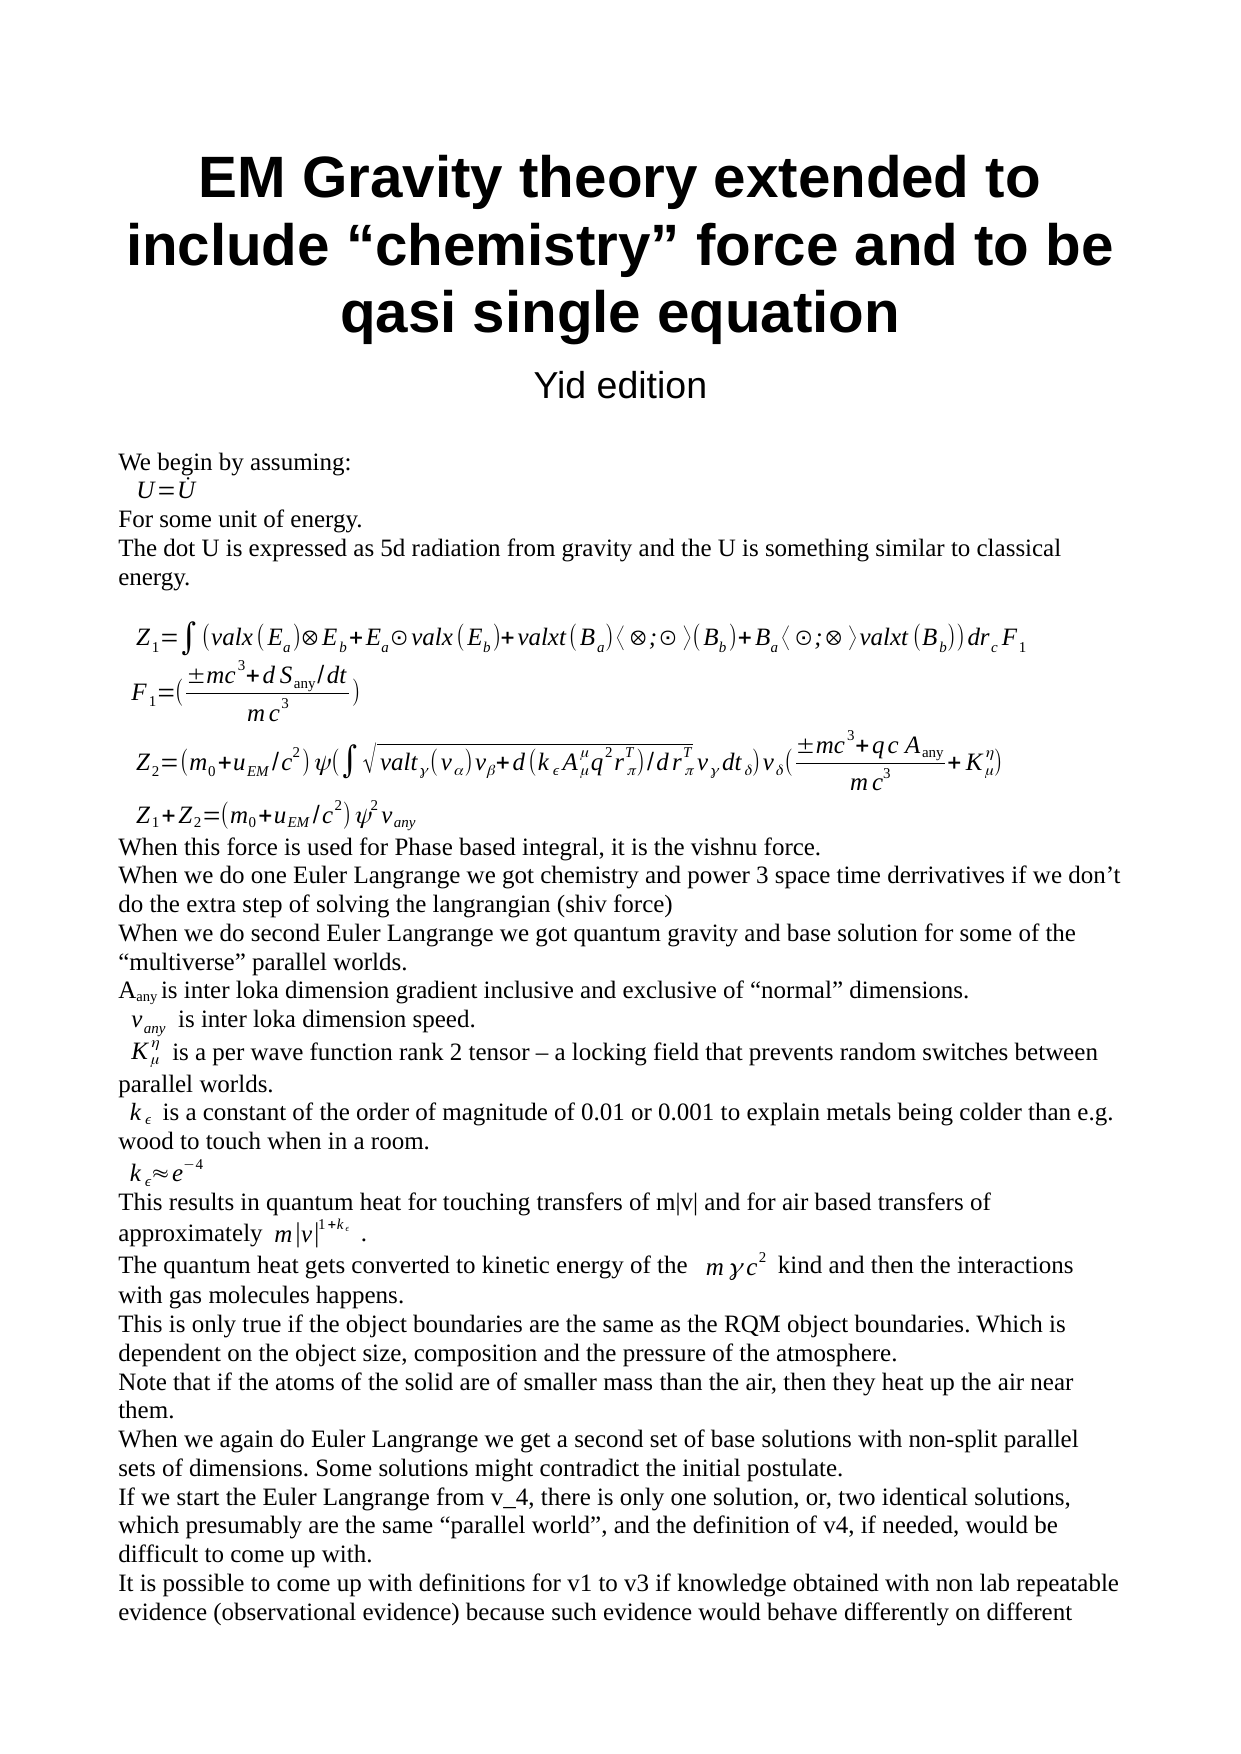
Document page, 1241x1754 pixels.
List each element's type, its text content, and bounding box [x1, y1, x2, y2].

text This results in quantum heat for touching transfers of m|v| and for air based transfers of approximately. [118, 1187, 1122, 1248]
text For some unit of energy. [118, 504, 1122, 533]
text When we do second Euler Langrange we got quantum gravity and base solution for some of the “multiverse” parallel worlds. [118, 918, 1122, 975]
text If we start the Euler Langrange from v_4, there is only one solution, or, two identical solutions, which presumably are the same “parallel world”, and the definition of v4, if needed, would be difficult to come up with. [118, 1482, 1122, 1568]
text When we again do Euler Langrange we get a second set of base solutions with non-split parallel sets of dimensions. Some solutions might contradict the initial postulate. [118, 1424, 1122, 1482]
text Note that if the atoms of the solid are of smaller mass than the air, then they heat up the air near them. [118, 1367, 1122, 1424]
text When this force is used for Phase based integral, it is the vishnu force. [118, 832, 1122, 860]
text is a constant of the order of magnitude of 0.01 or 0.001 to explain metals being colder than e.g. wood to touch when in a room. [118, 1097, 1122, 1155]
text Aany is inter loka dimension gradient inclusive and exclusive of “normal” dimensions. [118, 975, 1122, 1004]
text is a per wave function rank 2 tensor – a locking field that prevents random switches between parallel worlds. [118, 1037, 1122, 1097]
title EM Gravity theory extended to include “chemistry” force and to be qasi single equation [118, 143, 1122, 344]
text is inter loka dimension speed. [118, 1004, 1122, 1037]
text When we do one Euler Langrange we got chemistry and power 3 space time derrivatives if we don’t do the extra step of solving the langrangian (shiv force) [118, 860, 1122, 918]
text We begin by assuming: [118, 447, 1122, 476]
subtitle Yid edition [118, 363, 1122, 406]
text The dot U is expressed as 5d radiation from gravity and the U is something similar to classical energy. [118, 533, 1122, 590]
text This is only true if the object boundaries are the same as the RQM object boundaries. Which is dependent on the object size, composition and the pressure of the atmosphere. [118, 1309, 1122, 1367]
text The quantum heat gets converted to kinetic energy of the kind and then the interactions with gas molecules happens. [118, 1248, 1122, 1309]
text It is possible to come up with definitions for v1 to v3 if knowledge obtained with non lab repeatable evidence (observational evidence) because such evidence would behave differently on different [118, 1568, 1122, 1625]
